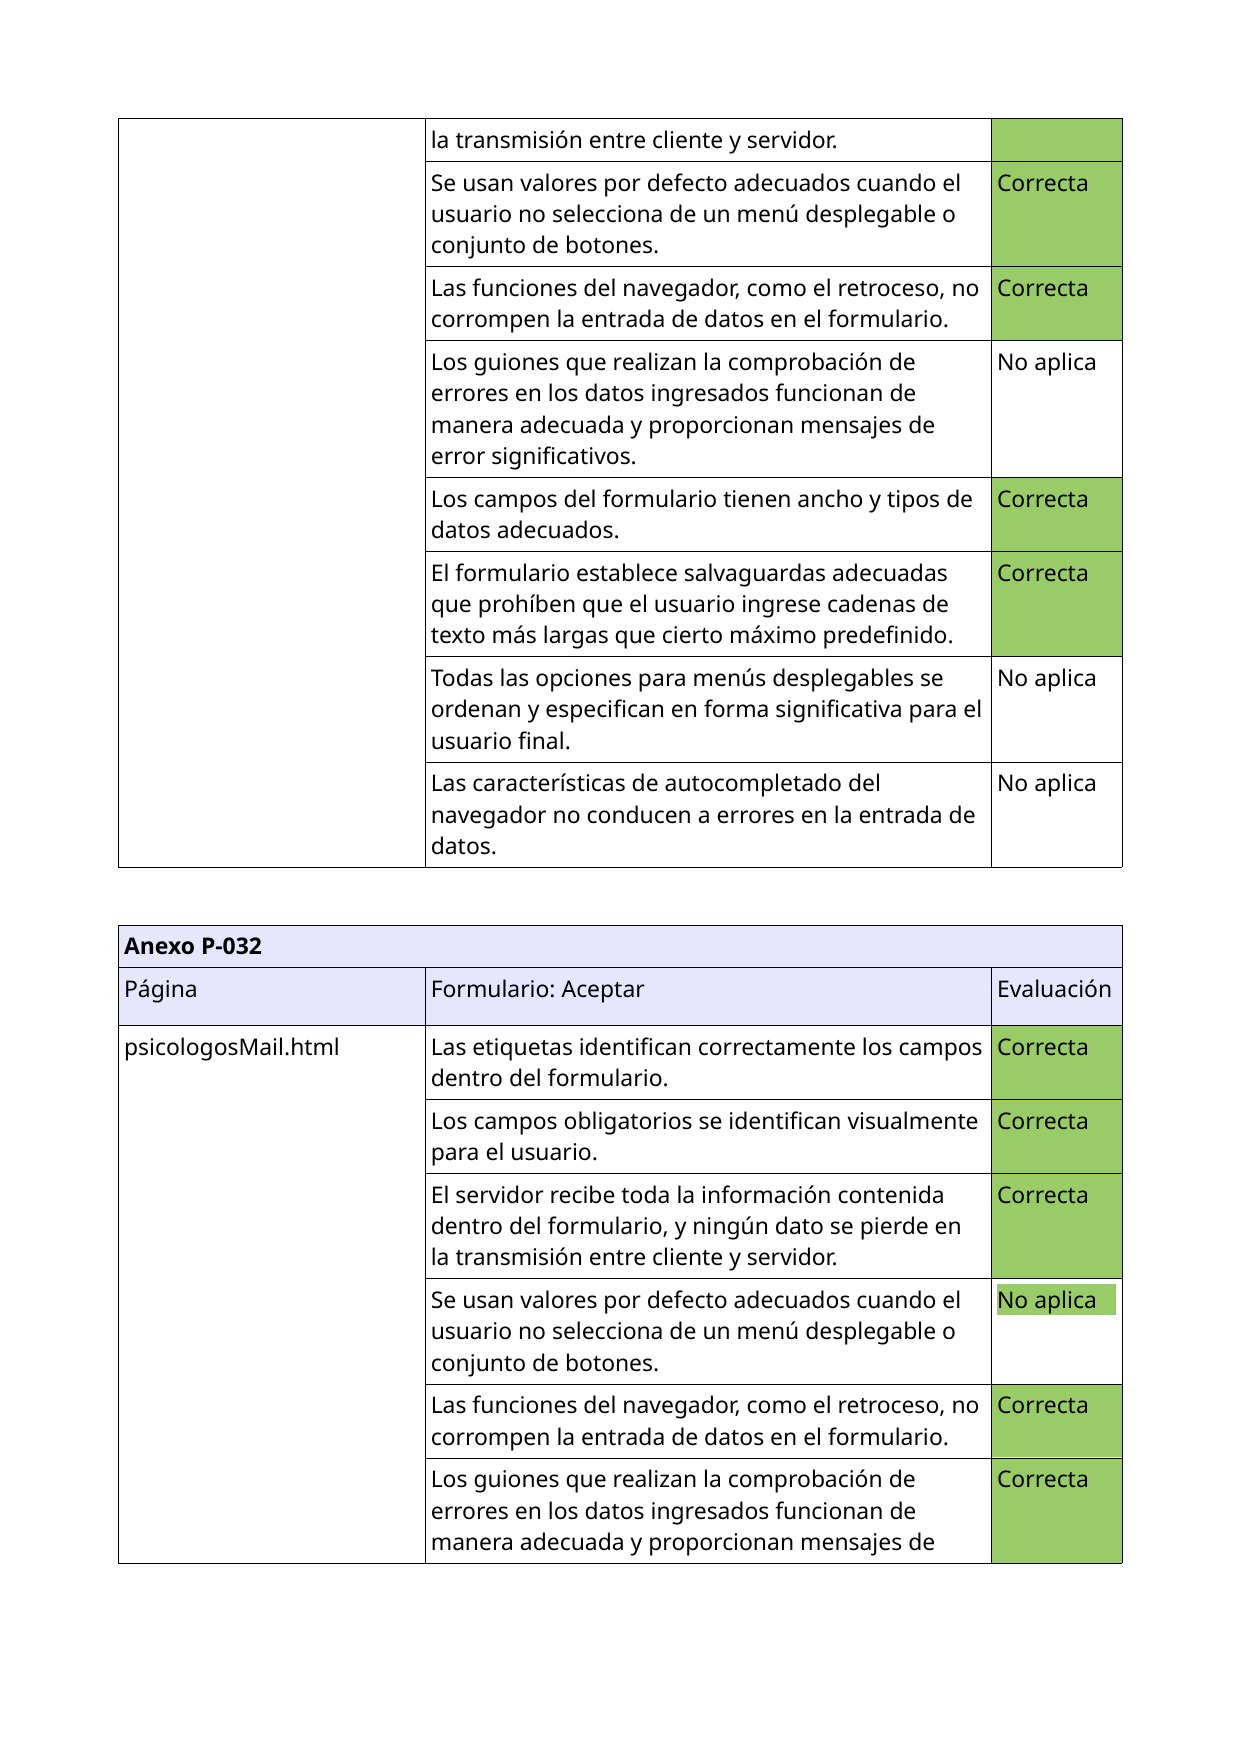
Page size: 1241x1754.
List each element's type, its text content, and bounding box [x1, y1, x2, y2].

table_cell Formulario: Aceptar [426, 968, 991, 1025]
table_cell No aplica [992, 657, 1122, 762]
table_cell Los campos del formulario tienen ancho y tipos de datos adecuados. [426, 478, 991, 551]
table_cell No aplica [992, 763, 1122, 867]
table_cell Correcta [992, 478, 1122, 551]
table_cell Correcta [992, 267, 1122, 340]
table_header Anexo P-032 [119, 926, 1122, 967]
table_cell Se usan valores por defecto adecuados cuando el usuario no selecciona de un menú desplegable o conjunto de botones. [426, 162, 991, 266]
table_cell No aplica [992, 1279, 1122, 1383]
table_cell El formulario establece salvaguardas adecuadas que prohíben que el usuario ingrese cadenas de texto más largas que cierto máximo predefinido. [426, 552, 991, 656]
table_cell Las características de autocompletado del navegador no conducen a errores en la entrada de datos. [426, 763, 991, 867]
table_cell Evaluación [992, 968, 1122, 1025]
table_cell Todas las opciones para menús desplegables se ordenan y especifican en forma significativa para el usuario final. [426, 657, 991, 762]
table_cell Correcta [992, 162, 1122, 266]
table_cell Los guiones que realizan la comprobación de errores en los datos ingresados funcionan de manera adecuada y proporcionan mensajes de error significativos. [426, 341, 991, 477]
table_cell Las etiquetas identifican correctamente los campos dentro del formulario. [426, 1026, 991, 1099]
table_cell [119, 119, 425, 867]
table_cell Correcta [992, 1174, 1122, 1278]
table_cell Correcta [992, 1026, 1122, 1099]
table_cell Los campos obligatorios se identifican visualmente para el usuario. [426, 1100, 991, 1173]
table_cell Se usan valores por defecto adecuados cuando el usuario no selecciona de un menú desplegable o conjunto de botones. [426, 1279, 991, 1383]
table_cell la transmisión entre cliente y servidor. [426, 119, 991, 161]
table_cell Correcta [992, 1459, 1122, 1563]
table_cell Las funciones del navegador, como el retroceso, no corrompen la entrada de datos en el formulario. [426, 267, 991, 340]
table_cell No aplica [992, 341, 1122, 477]
table_cell psicologosMail.html [119, 1026, 425, 1563]
table_cell Correcta [992, 552, 1122, 656]
table_cell Las funciones del navegador, como el retroceso, no corrompen la entrada de datos en el formulario. [426, 1385, 991, 1457]
table_cell Página [119, 968, 425, 1025]
table_cell Correcta [992, 1100, 1122, 1173]
table_cell Correcta [992, 1385, 1122, 1457]
table_cell Los guiones que realizan la comprobación de errores en los datos ingresados funcionan de manera adecuada y proporcionan mensajes de [426, 1459, 991, 1563]
table_cell [992, 119, 1122, 161]
table_cell El servidor recibe toda la información contenida dentro del formulario, y ningún dato se pierde en la transmisión entre cliente y servidor. [426, 1174, 991, 1278]
